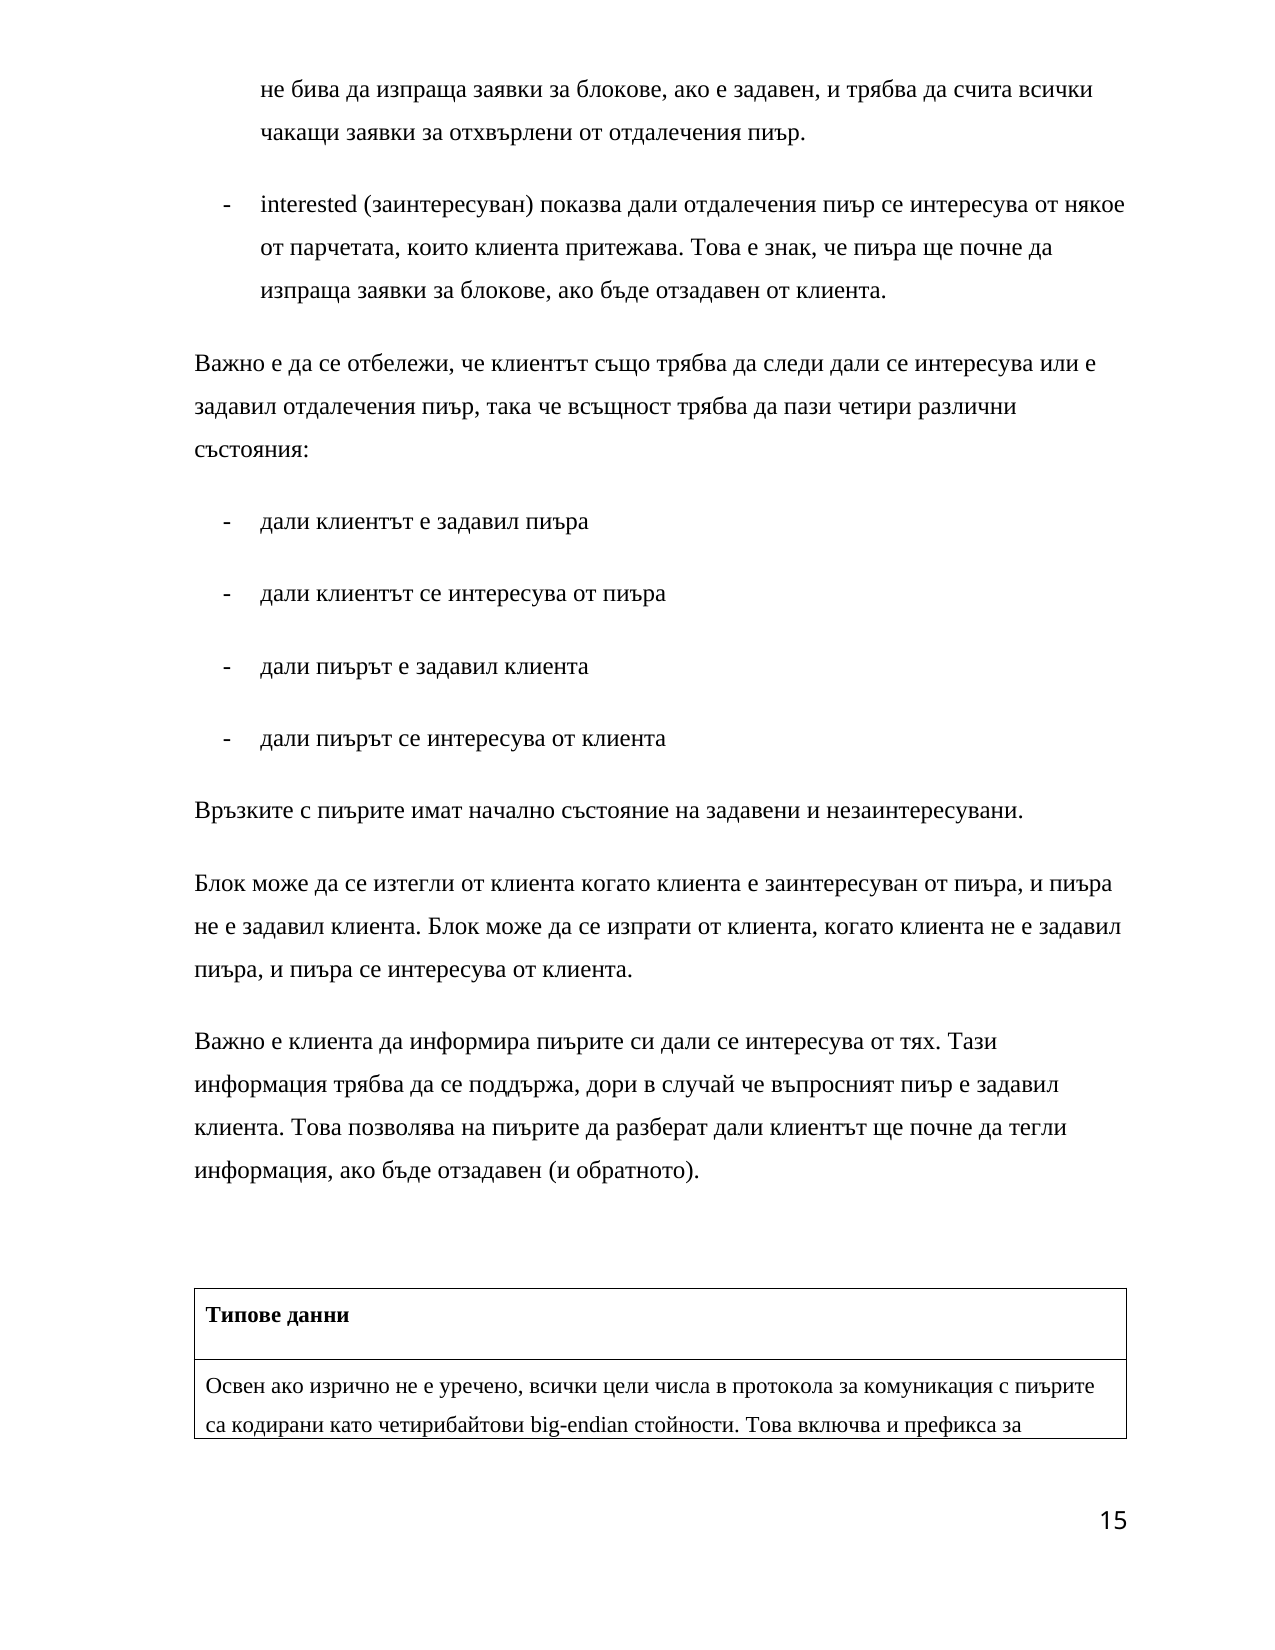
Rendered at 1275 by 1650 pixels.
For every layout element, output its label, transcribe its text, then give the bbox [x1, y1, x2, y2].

list дали клиентът е задавил пиъра [223, 506, 1127, 535]
list дали пиърът е задавил клиента [223, 651, 1127, 679]
list не бива да изпраща заявки за блокове, ако е задавен, и трябва да счита всички чакащи заявки за отхвърлени от отдалечения пиър. [223, 74, 1127, 146]
text Връзките с пиърите имат начално състояние на задавени и незаинтересувани. [194, 795, 1127, 824]
list interested (заинтересуван) показва дали отдалечения пиър се интересува от някое от парчетата, които клиента притежава. Това е знак, че пиъра ще почне да изпраща заявки за блокове, ако бъде отзадавен от клиента. [223, 189, 1127, 304]
text Важно е да се отбележи, че клиентът също трябва да следи дали се интересува или е задавил отдалечения пиър, така че всъщност трябва да пази четири различни състояния: [194, 348, 1127, 463]
text Важно е клиента да информира пиърите си дали се интересува от тях. Тази информация трябва да се поддържа, дори в случай че въпросният пиър е задавил клиента. Това позволява на пиърите да разберат дали клиентът ще почне да тегли информация, ако бъде отзадавен (и обратното). [194, 1026, 1127, 1184]
text Блок може да се изтегли от клиента когато клиента е заинтересуван от пиъра, и пиъра не е задавил клиента. Блок може да се изпрати от клиента, когато клиента не е задавил пиъра, и пиъра се интересува от клиента. [194, 868, 1127, 983]
list дали клиентът се интересува от пиъра [223, 578, 1127, 607]
table_cell Освен ако изрично не е уречено, всички цели числа в протокола за комуникация с пиърите са кодирани като четирибайтови big-endian стойности. Това включва и префикса за [195, 1360, 1126, 1438]
table_header Типове данни [195, 1289, 1126, 1358]
list дали пиърът се интересува от клиента [223, 723, 1127, 752]
